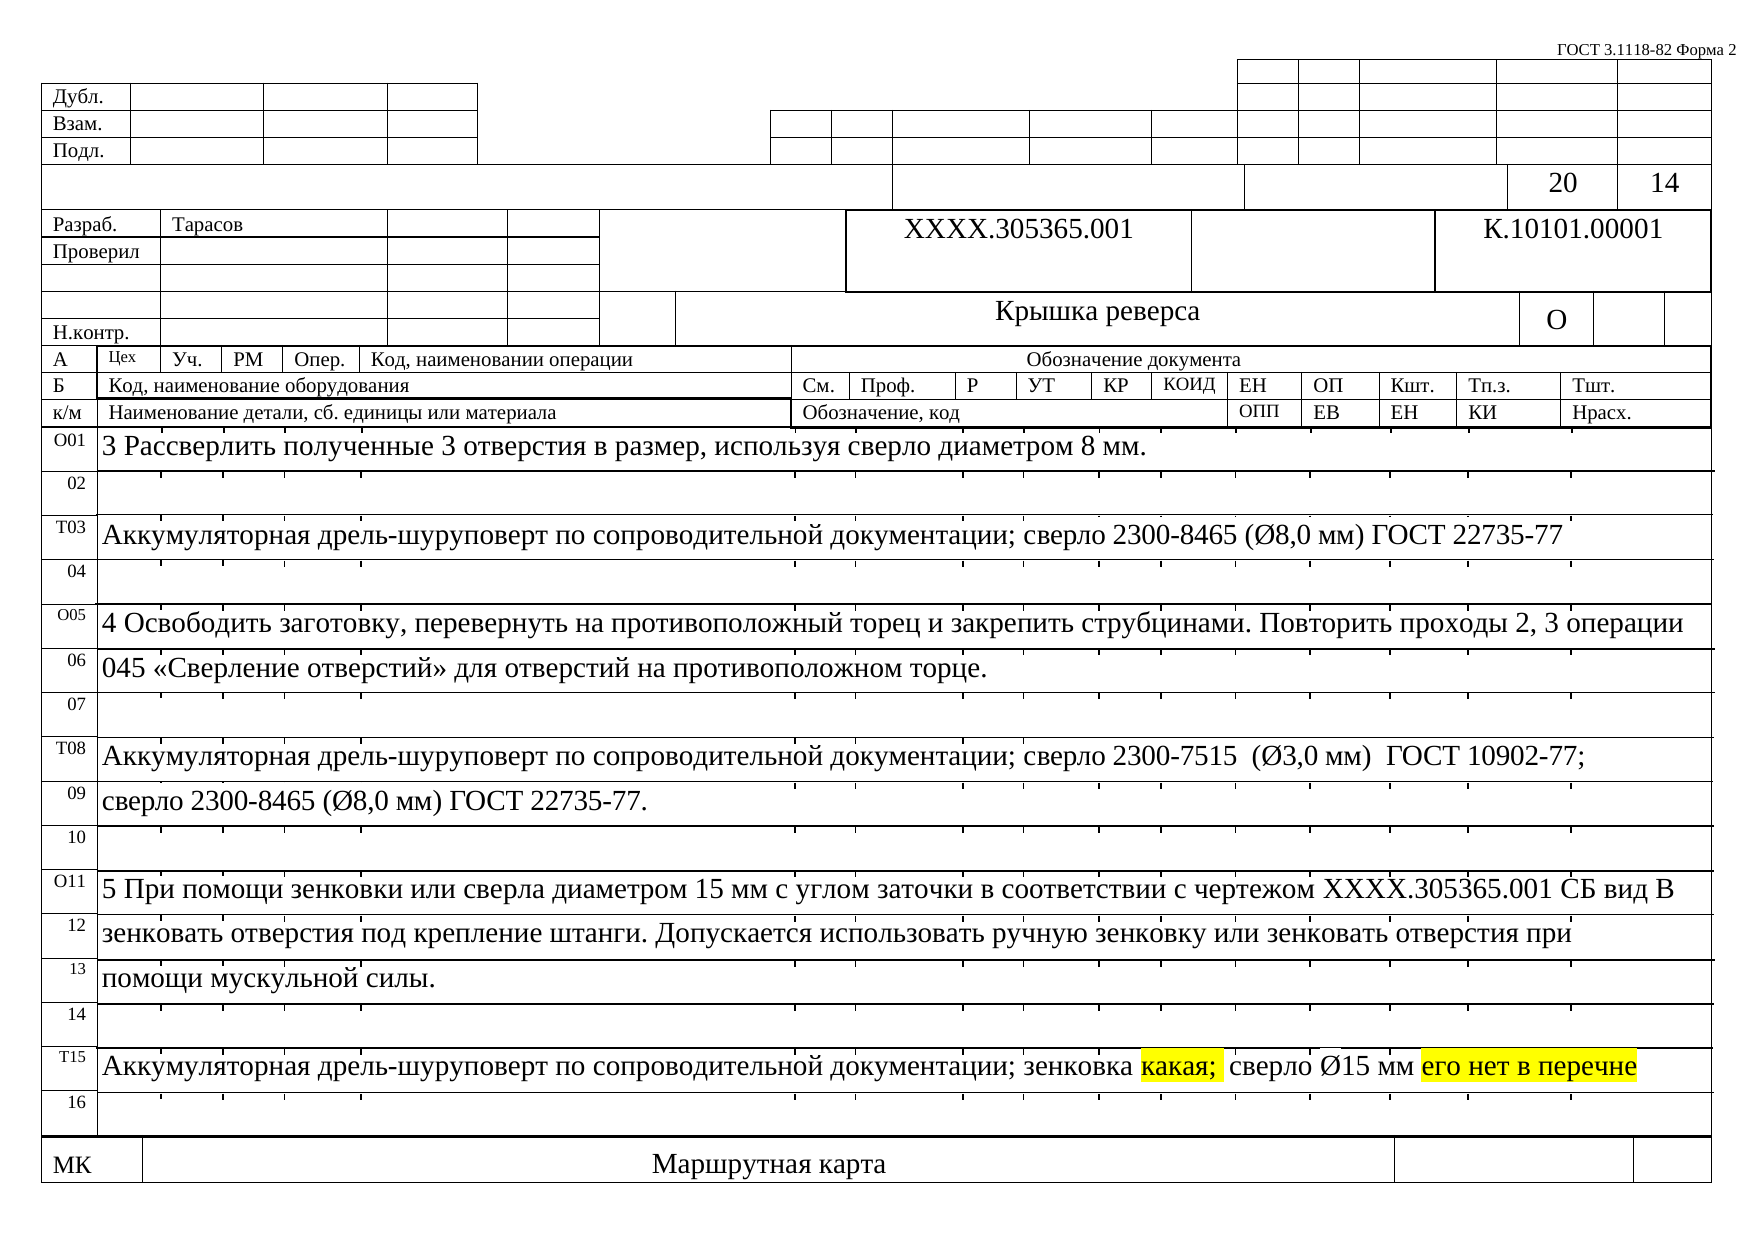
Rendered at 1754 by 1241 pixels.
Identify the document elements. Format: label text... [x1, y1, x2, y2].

table_cell [478, 83, 727, 110]
table_cell Разраб. [42, 210, 160, 236]
table_cell [508, 319, 599, 345]
table_cell ЕВ [1302, 400, 1379, 426]
table_cell [42, 292, 160, 318]
table_cell 12 [42, 914, 97, 958]
table_cell 14 [1618, 165, 1711, 209]
table_cell [1299, 138, 1359, 164]
table_cell [226, 1005, 285, 1047]
table_cell [1024, 1093, 1099, 1135]
table_cell [1471, 1093, 1572, 1135]
table_cell О11 [42, 870, 97, 913]
table_cell [98, 650, 102, 692]
table_cell [98, 560, 102, 603]
table_cell [793, 473, 1711, 514]
table_cell [388, 84, 477, 110]
table_cell [1158, 694, 1236, 737]
table_cell [1299, 84, 1359, 110]
table_cell [1100, 1005, 1158, 1047]
table_cell [1634, 1138, 1711, 1182]
table_cell [388, 319, 507, 345]
table_cell [1313, 1005, 1389, 1047]
table_header [1618, 60, 1711, 83]
table_cell Код, наименовании операции [360, 347, 791, 372]
table_cell [1313, 561, 1389, 603]
table_cell Цех [98, 347, 160, 372]
table_cell Тарасов [161, 210, 387, 236]
table_cell [793, 561, 857, 603]
table_cell [508, 265, 599, 291]
table_cell XXXX.305365.001 [847, 211, 1191, 291]
table_cell [1389, 1005, 1471, 1047]
table_cell [508, 292, 599, 318]
table_cell ЕН [1228, 373, 1301, 399]
table_cell к/м [42, 400, 97, 426]
table_cell [858, 561, 963, 603]
table_cell [1389, 694, 1471, 737]
table_cell помощи мускульной силы. [102, 961, 1711, 1003]
table_cell [1245, 165, 1507, 209]
table_cell КОИД [1152, 373, 1227, 399]
table_cell [1313, 827, 1389, 870]
table_cell Крышка реверса [676, 292, 1519, 345]
table_cell [1471, 827, 1572, 870]
table_cell [98, 1049, 102, 1092]
table_cell [361, 473, 793, 514]
table_cell [131, 84, 263, 110]
table_cell [1665, 293, 1711, 345]
table_cell зенковать отверстия под крепление штанги. Допускается использовать ручную зенковку или зенковать отверстия при [102, 915, 1711, 959]
table_cell [1152, 138, 1237, 164]
table_cell [161, 473, 226, 514]
table_cell [264, 84, 387, 110]
table_cell [98, 1005, 102, 1047]
table_cell [1158, 1093, 1236, 1135]
table_cell [1100, 827, 1158, 870]
table_cell Дубл. [42, 84, 130, 110]
table_cell [131, 138, 263, 164]
table_cell [1024, 1005, 1099, 1047]
table_cell [793, 694, 857, 737]
table_cell Аккумуляторная дрель-шуруповерт по сопроводительной документации; сверло 2300-7515 (Ø3,0 мм) ГОСТ 10902-77; [102, 738, 1711, 781]
table_cell [98, 961, 102, 1003]
table_cell [963, 827, 1023, 870]
table_cell [161, 1093, 226, 1135]
table_cell [42, 165, 892, 209]
table_cell [98, 738, 102, 781]
table_cell [1158, 827, 1236, 870]
table_cell [963, 694, 1023, 737]
table_cell сверло 2300-8465 (Ø8,0 мм) ГОСТ 22735-77. [102, 783, 1711, 825]
table_cell [1030, 111, 1151, 137]
table_cell [1471, 561, 1572, 603]
table_cell [893, 138, 1029, 164]
table_cell [832, 111, 892, 137]
table_cell 16 [42, 1091, 97, 1135]
table_cell [1192, 211, 1434, 291]
table_cell [1572, 1005, 1711, 1047]
table_cell [727, 83, 1237, 110]
table_cell Т08 [42, 737, 97, 781]
table_cell [102, 1005, 161, 1047]
table_cell Проф. [850, 373, 955, 399]
table_cell [1389, 561, 1471, 603]
table_cell [285, 1005, 361, 1047]
table_cell [388, 138, 477, 164]
table_cell Наименование детали, сб. единицы или материала [98, 400, 790, 426]
table_cell [98, 915, 102, 959]
table_cell [893, 165, 1244, 209]
table_cell [1471, 1005, 1572, 1047]
table_cell Н.контр. [42, 319, 160, 345]
table_cell [1158, 1005, 1236, 1047]
table_cell ОП [1302, 373, 1379, 399]
table_cell [1024, 694, 1099, 737]
table_cell Взам. [42, 111, 130, 137]
table_cell [264, 111, 387, 137]
table_cell [771, 111, 831, 137]
table_header [41, 59, 1237, 83]
table_cell [388, 238, 507, 263]
table_cell [1100, 561, 1158, 603]
table_cell [1360, 138, 1496, 164]
table_cell [1572, 561, 1711, 603]
table_cell [1594, 293, 1664, 345]
table_cell [1618, 138, 1711, 164]
table_cell [98, 782, 102, 825]
table_cell [1236, 561, 1312, 603]
table_cell [1389, 1093, 1471, 1135]
table_cell [226, 827, 285, 870]
table_cell [1497, 138, 1617, 164]
table_cell [1100, 1093, 1158, 1135]
table_cell 20 [1508, 165, 1617, 209]
table_cell [102, 561, 161, 603]
table_cell Опер. [283, 347, 359, 372]
table_header [1497, 60, 1617, 83]
table_cell 04 [42, 560, 97, 603]
table_cell [264, 138, 387, 164]
table_cell [98, 428, 161, 470]
table_cell [1497, 84, 1617, 110]
table_cell [161, 694, 226, 737]
table_cell [226, 694, 285, 737]
table_cell [1158, 561, 1236, 603]
table_cell Б [42, 373, 96, 399]
table_cell [98, 472, 102, 514]
table_cell [161, 238, 387, 263]
table_cell [963, 1093, 1023, 1135]
table_cell [1618, 84, 1711, 110]
table_cell Кшт. [1380, 373, 1456, 399]
table_cell 13 [42, 959, 97, 1002]
table_cell [1389, 827, 1471, 870]
table_cell 06 [42, 649, 97, 692]
table_cell О05 [42, 605, 97, 648]
table_cell [858, 694, 963, 737]
table_cell [1236, 1093, 1312, 1135]
table_cell [98, 693, 102, 737]
table_cell Нрасх. [1561, 400, 1710, 426]
table_cell ОПП [1228, 400, 1301, 426]
table_cell О [1520, 293, 1593, 345]
table_cell [1024, 561, 1099, 603]
table_cell Т15 [42, 1047, 97, 1090]
table_cell 14 [42, 1003, 97, 1046]
table_cell [858, 1005, 963, 1047]
table_cell [161, 265, 387, 291]
table_cell [858, 827, 963, 870]
table_cell [161, 561, 226, 603]
table_cell [98, 872, 102, 914]
table_cell [793, 1005, 857, 1047]
table_cell 5 При помощи зенковки или сверла диаметром 15 мм с углом заточки в соответствии с чертежом XXXX.305365.001 СБ вид В [102, 872, 1711, 914]
table_cell [1360, 84, 1496, 110]
table_cell 4 Освободить заготовку, перевернуть на противоположный торец и закрепить струбцинами. Повторить проходы 2, 3 операции [102, 606, 1711, 648]
table_cell [102, 473, 161, 514]
table_cell [1360, 111, 1496, 137]
table_cell 02 [42, 472, 97, 515]
table_cell [131, 111, 263, 137]
table_cell РМ [222, 347, 282, 372]
table_cell [42, 265, 160, 291]
table_cell Обозначение, код [792, 400, 1227, 426]
table_cell [1572, 827, 1711, 870]
table_cell [1100, 694, 1158, 737]
table_cell [361, 1093, 793, 1135]
table_cell [361, 1005, 793, 1047]
table_cell [98, 605, 102, 648]
table_cell [1152, 111, 1237, 137]
table_cell [388, 265, 507, 291]
table_cell А [42, 346, 96, 372]
table_cell [285, 561, 361, 603]
table_cell [1299, 111, 1359, 137]
table_cell [1572, 694, 1711, 737]
table_cell [1572, 1093, 1711, 1135]
table_cell [285, 694, 361, 737]
table_cell [478, 110, 770, 137]
table_cell Р [956, 373, 1016, 399]
table_cell Маршрутная карта [143, 1138, 1394, 1182]
table_cell [1024, 827, 1099, 870]
table_cell [600, 292, 675, 345]
table_cell [1313, 1093, 1389, 1135]
table_cell МК [42, 1138, 142, 1182]
table_cell [1236, 827, 1312, 870]
table_cell [1238, 138, 1298, 164]
table_cell [1395, 1138, 1633, 1182]
table_cell КР [1092, 373, 1151, 399]
table_cell [793, 1093, 857, 1135]
table_cell [161, 827, 226, 870]
table_cell 10 [42, 826, 97, 869]
table_header [1299, 60, 1359, 83]
table_cell [1497, 111, 1617, 137]
table_cell О01 [42, 428, 97, 471]
table_cell 09 [42, 782, 97, 825]
table_header [1360, 60, 1496, 83]
table_cell [508, 238, 599, 263]
table_cell [98, 515, 102, 559]
table_cell [508, 210, 599, 236]
table_cell УТ [1017, 373, 1091, 399]
table_cell Аккумуляторная дрель-шуруповерт по сопроводительной документации; зенковка какая; сверло Ø15 мм его нет в перечне [102, 1049, 1711, 1092]
table_cell См.. [792, 373, 849, 399]
table_cell [226, 473, 285, 514]
table_cell 07 [42, 693, 97, 736]
table_cell Тп.з. [1457, 373, 1560, 399]
table_cell [893, 111, 1029, 137]
table_cell [102, 1093, 161, 1135]
table_cell [793, 827, 857, 870]
table_cell [102, 694, 161, 737]
table_header 3 Рассверлить полученные 3 отверстия в размер, используя сверло диаметром 8 мм. [102, 429, 1711, 470]
table_cell [771, 138, 831, 164]
table_cell [1471, 694, 1572, 737]
table_cell [1238, 111, 1298, 137]
table_cell Аккумуляторная дрель-шуруповерт по сопроводительной документации; сверло 2300-8465 (Ø8,0 мм) ГОСТ 22735-77 [102, 517, 1711, 559]
table_cell [102, 827, 161, 870]
table_cell Уч. [161, 347, 221, 372]
table_cell [161, 319, 387, 345]
table_cell [285, 827, 361, 870]
table_cell [388, 292, 507, 318]
table_cell [388, 111, 477, 137]
table_cell Подл. [42, 138, 130, 164]
table_cell Т03 [42, 516, 97, 559]
table_cell [1236, 694, 1312, 737]
table_cell [161, 1005, 226, 1047]
table_cell [98, 1093, 102, 1135]
table_header [1238, 60, 1298, 83]
table_cell [832, 138, 892, 164]
table_cell [963, 1005, 1023, 1047]
table_cell [98, 827, 102, 870]
table_cell [226, 561, 285, 603]
table_cell [1618, 111, 1711, 137]
table_cell [1236, 1005, 1312, 1047]
table_cell [361, 694, 793, 737]
table_cell 045 «Сверление отверстий» для отверстий на противоположном торце. [102, 650, 1711, 692]
table_cell [161, 292, 387, 318]
table_cell Обозначение документа [792, 347, 1710, 372]
table_cell Проверил [42, 238, 160, 263]
table_cell [600, 210, 845, 291]
table_cell К.10101.00001 [1436, 211, 1710, 291]
table_cell [388, 210, 507, 236]
table_cell ЕН [1380, 400, 1456, 426]
table_cell [478, 137, 770, 164]
table_cell Код, наименование оборудования [98, 373, 791, 397]
table_cell КИ [1457, 400, 1560, 426]
table_cell [858, 1093, 963, 1135]
table_cell [226, 1093, 285, 1135]
table_cell [1238, 84, 1298, 110]
table_cell [1030, 138, 1151, 164]
table_cell [285, 1093, 361, 1135]
table_cell [285, 473, 361, 514]
table_cell [361, 827, 793, 870]
table_cell [361, 561, 793, 603]
table_cell Тшт. [1561, 373, 1710, 399]
table_cell [963, 561, 1023, 603]
table_cell [1313, 694, 1389, 737]
